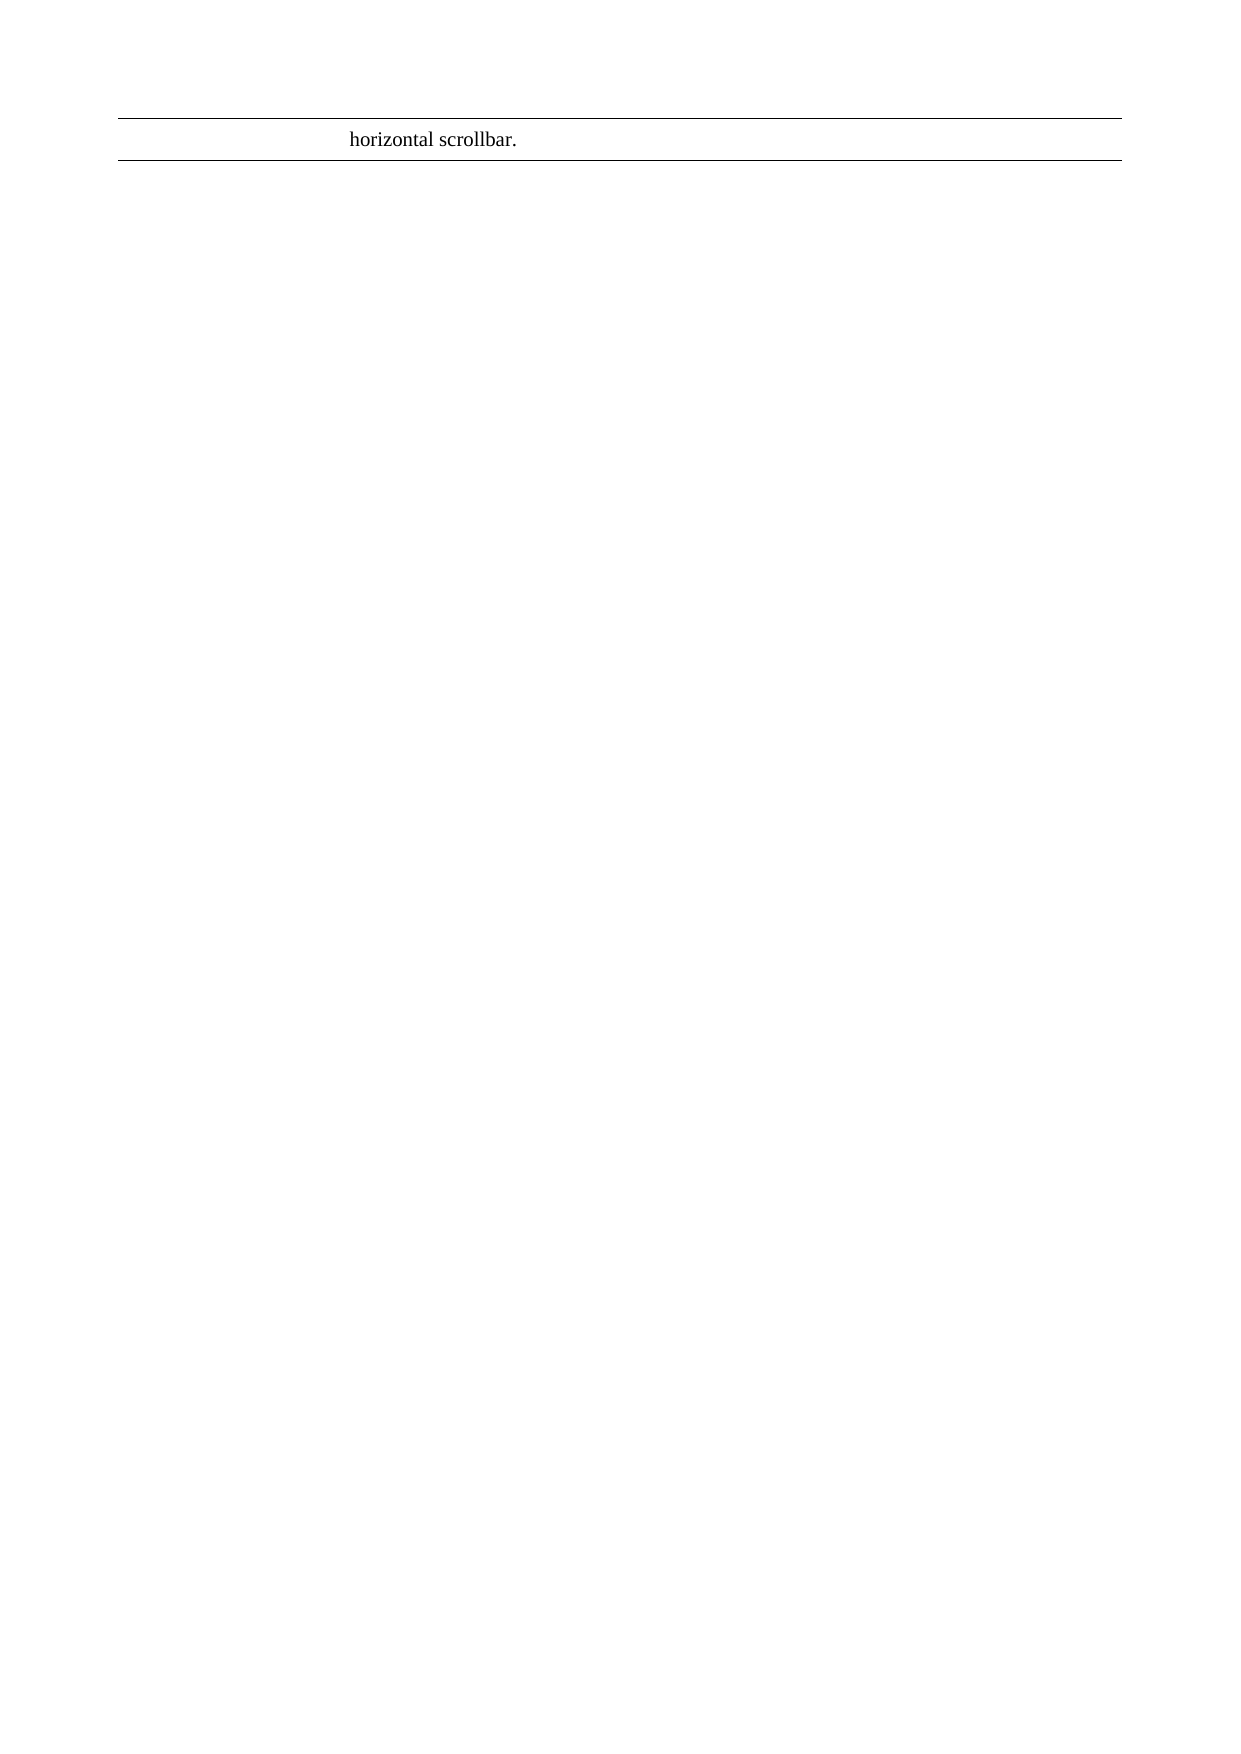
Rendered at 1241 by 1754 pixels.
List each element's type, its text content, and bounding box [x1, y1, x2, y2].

table_cell [236, 119, 340, 160]
table_cell [118, 119, 236, 160]
table_cell horizontal scrollbar. [340, 119, 1122, 160]
